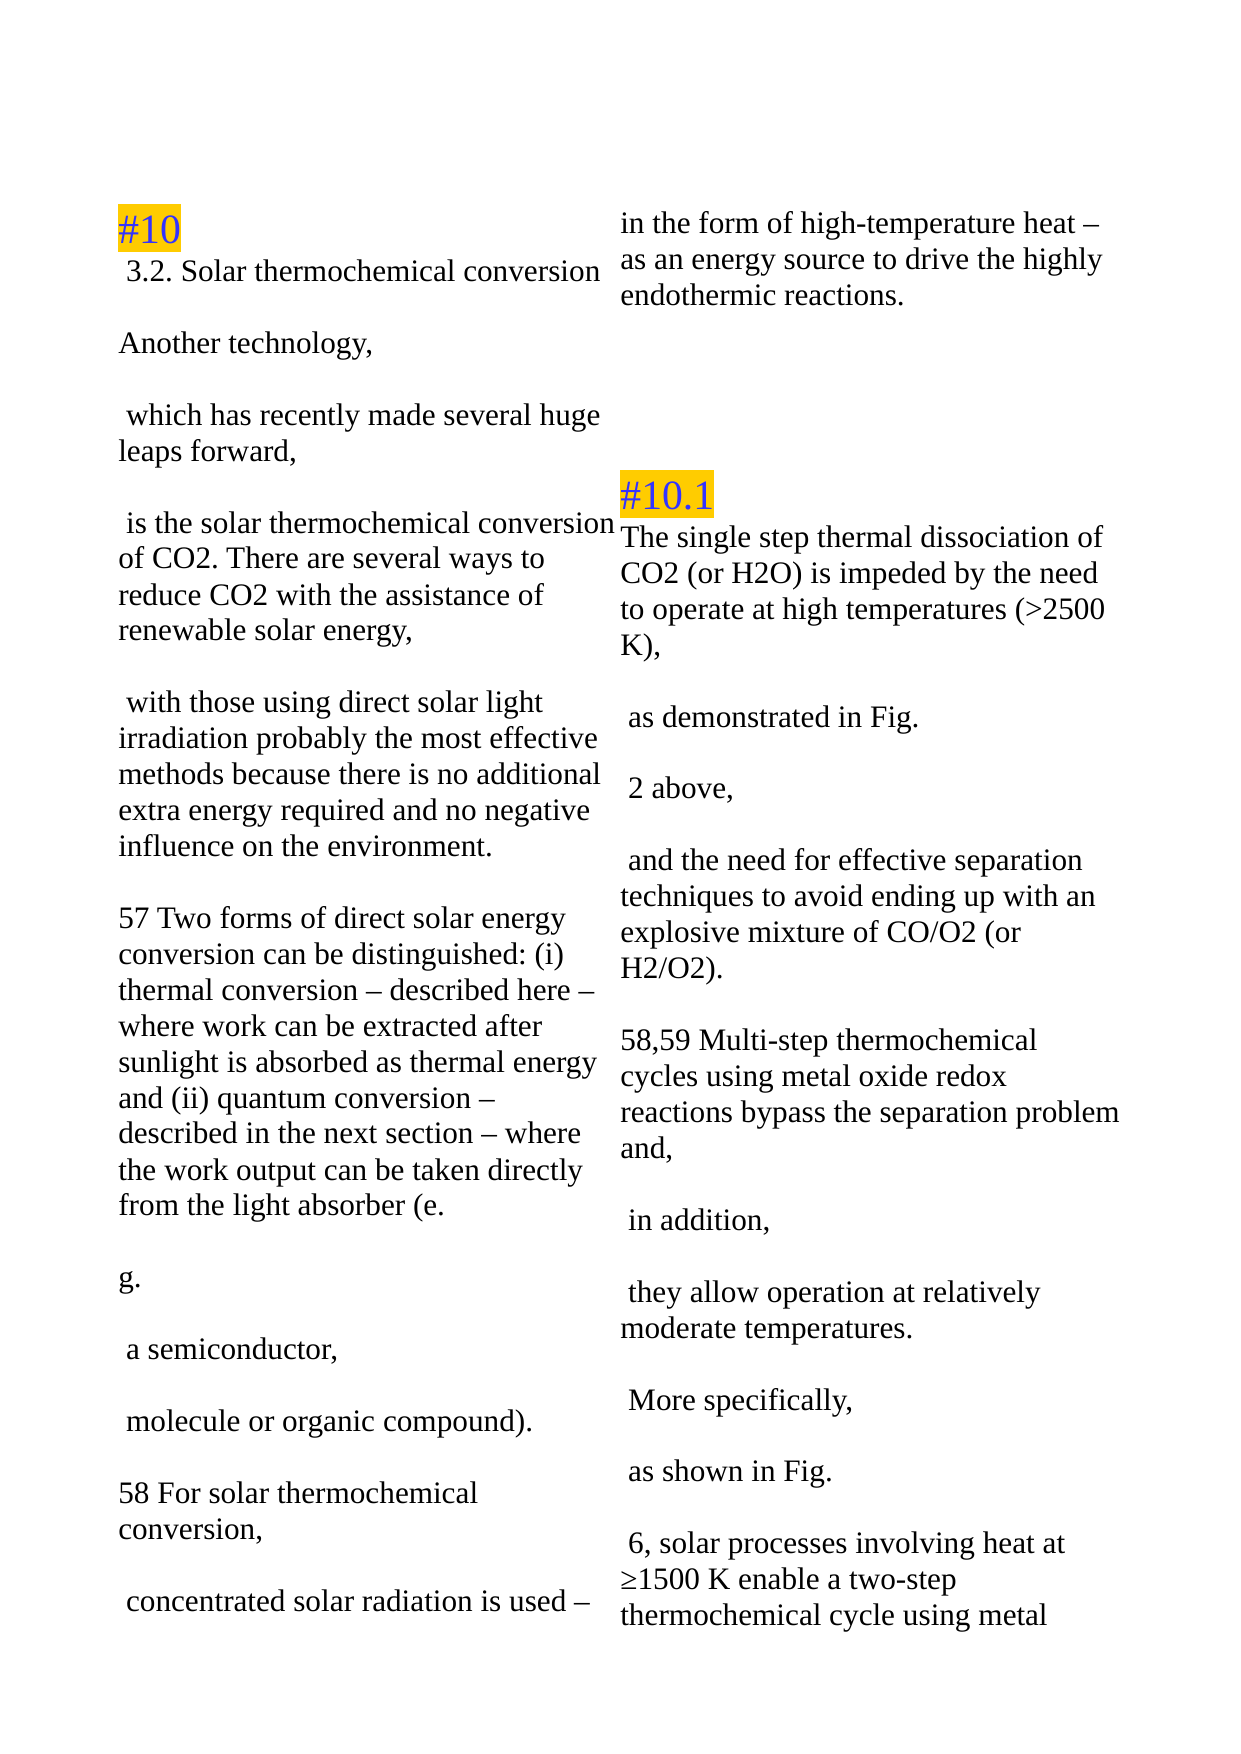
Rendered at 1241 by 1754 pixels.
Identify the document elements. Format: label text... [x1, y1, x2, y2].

text More specifically, [620, 1381, 1122, 1417]
text with those using direct solar light irradiation probably the most effective methods because there is no additional extra energy required and no negative influence on the environment. [118, 683, 620, 863]
text molecule or organic compound). [118, 1402, 620, 1438]
text 58,59 Multi-step thermochemical cycles using metal oxide redox reactions bypass the separation problem and, [620, 1021, 1122, 1165]
text 57 Two forms of direct solar energy conversion can be distinguished: (i) thermal conversion – described here – where work can be extracted after sunlight is absorbed as thermal energy and (ii) quantum conversion – described in the next section – where the work output can be taken directly from the light absorber (e. [118, 899, 620, 1223]
text they allow operation at relatively moderate temperatures. [620, 1273, 1122, 1345]
text #10.1 [620, 470, 1122, 518]
text Another technology, [118, 324, 620, 360]
text #10 [118, 204, 620, 252]
text which has recently made several huge leaps forward, [118, 396, 620, 468]
text and the need for effective separation techniques to avoid ending up with an explosive mixture of CO/O2 (or H2/O2). [620, 842, 1122, 985]
text The single step thermal dissociation of CO2 (or H2O) is impeded by the need to operate at high temperatures (>2500 K), [620, 518, 1122, 662]
text 2 above, [620, 770, 1122, 806]
text 6, solar processes involving heat at ≥1500 K enable a two-step thermochemical cycle using metal [620, 1524, 1122, 1632]
text is the solar thermochemical conversion of CO2. There are several ways to reduce CO2 with the assistance of renewable solar energy, [118, 504, 620, 648]
text g. [118, 1258, 620, 1294]
text in addition, [620, 1201, 1122, 1237]
text 3.2. Solar thermochemical conversion [118, 252, 620, 288]
text concentrated solar radiation is used – [118, 1582, 620, 1618]
text as shown in Fig. [620, 1453, 1122, 1488]
text a semiconductor, [118, 1330, 620, 1366]
text in the form of high-temperature heat – as an energy source to drive the highly endothermic reactions. [620, 204, 1122, 312]
text 58 For solar thermochemical conversion, [118, 1474, 620, 1546]
text as demonstrated in Fig. [620, 698, 1122, 734]
